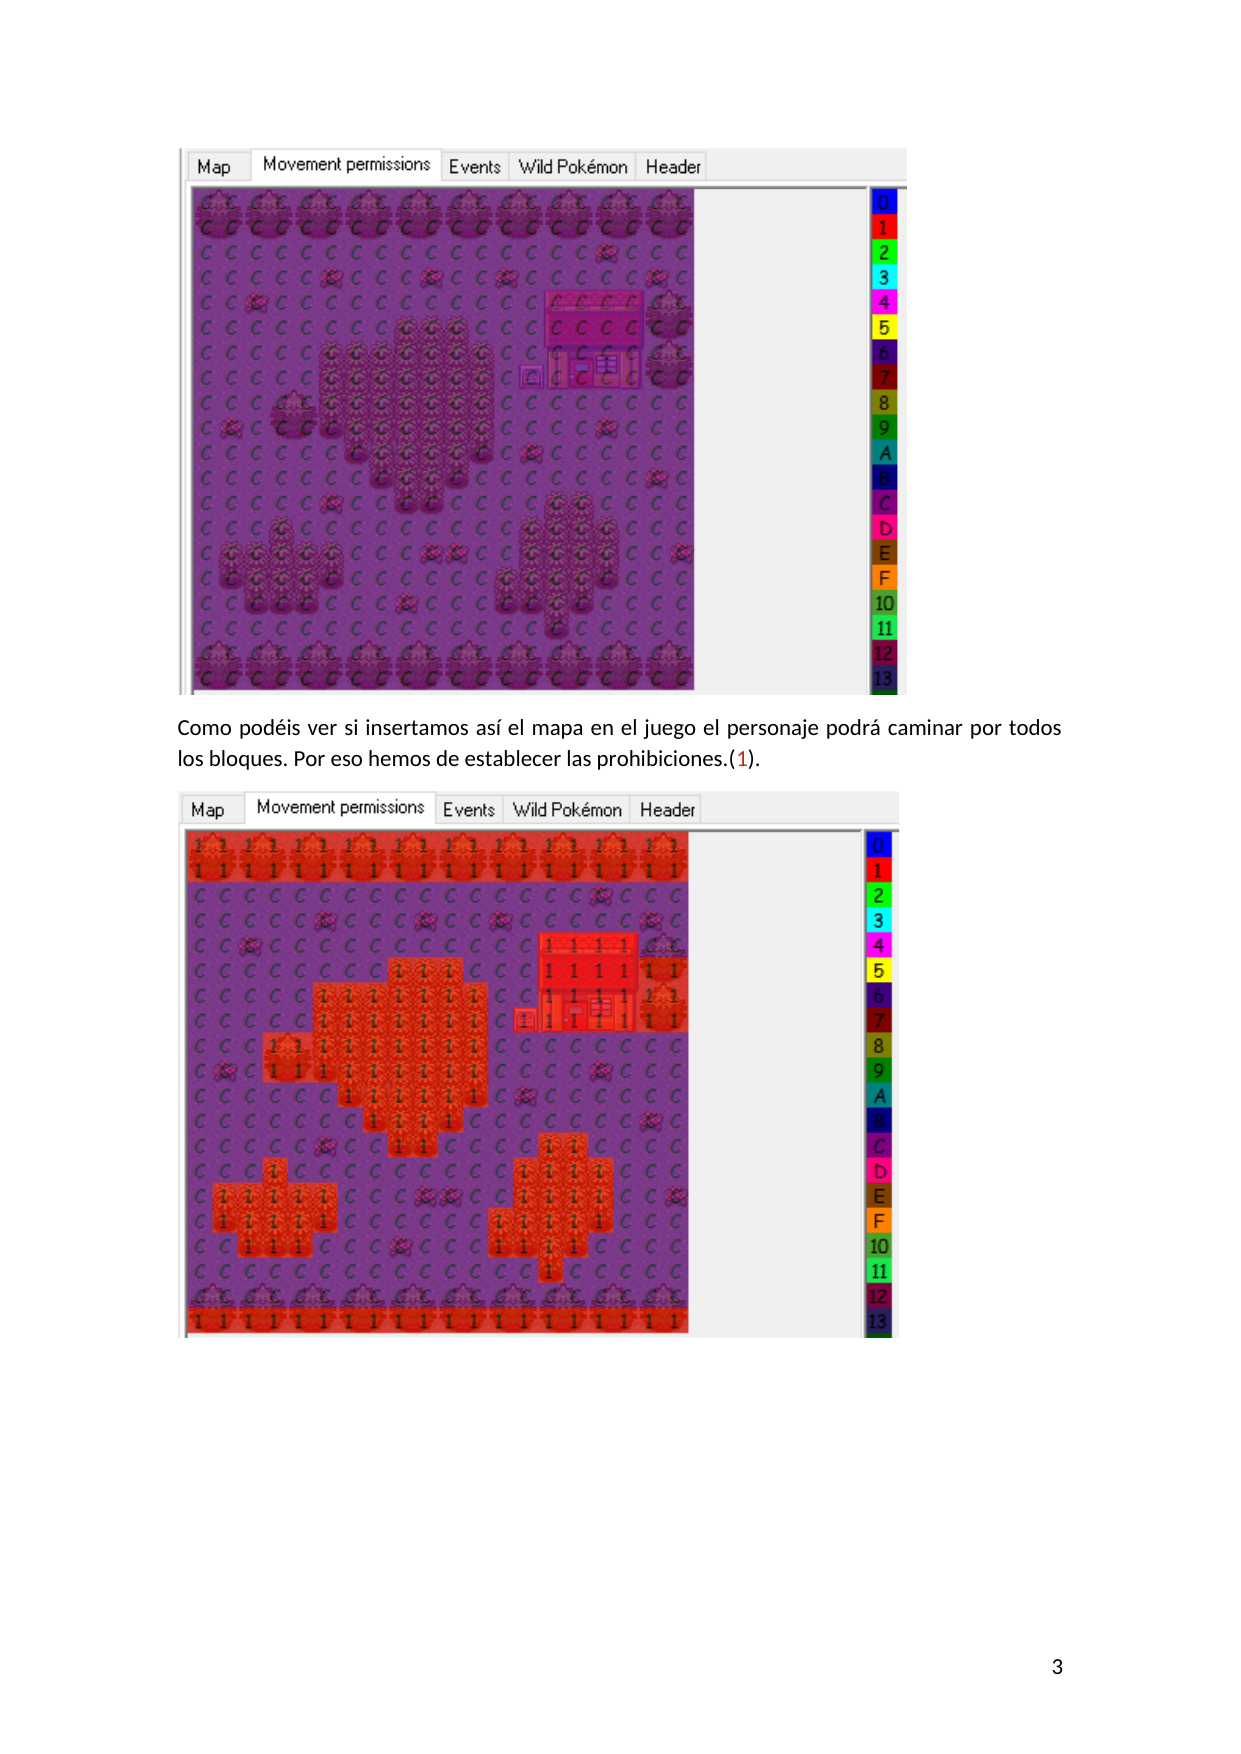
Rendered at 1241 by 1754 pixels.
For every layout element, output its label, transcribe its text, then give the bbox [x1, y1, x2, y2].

picture [177, 147, 907, 695]
text Como podéis ver si insertamos así el mapa en el juego el personaje podrá caminar por todos los bloques. Por eso hemos de establecer las prohibiciones.(1). [177, 713, 1063, 772]
picture [177, 790, 900, 1338]
